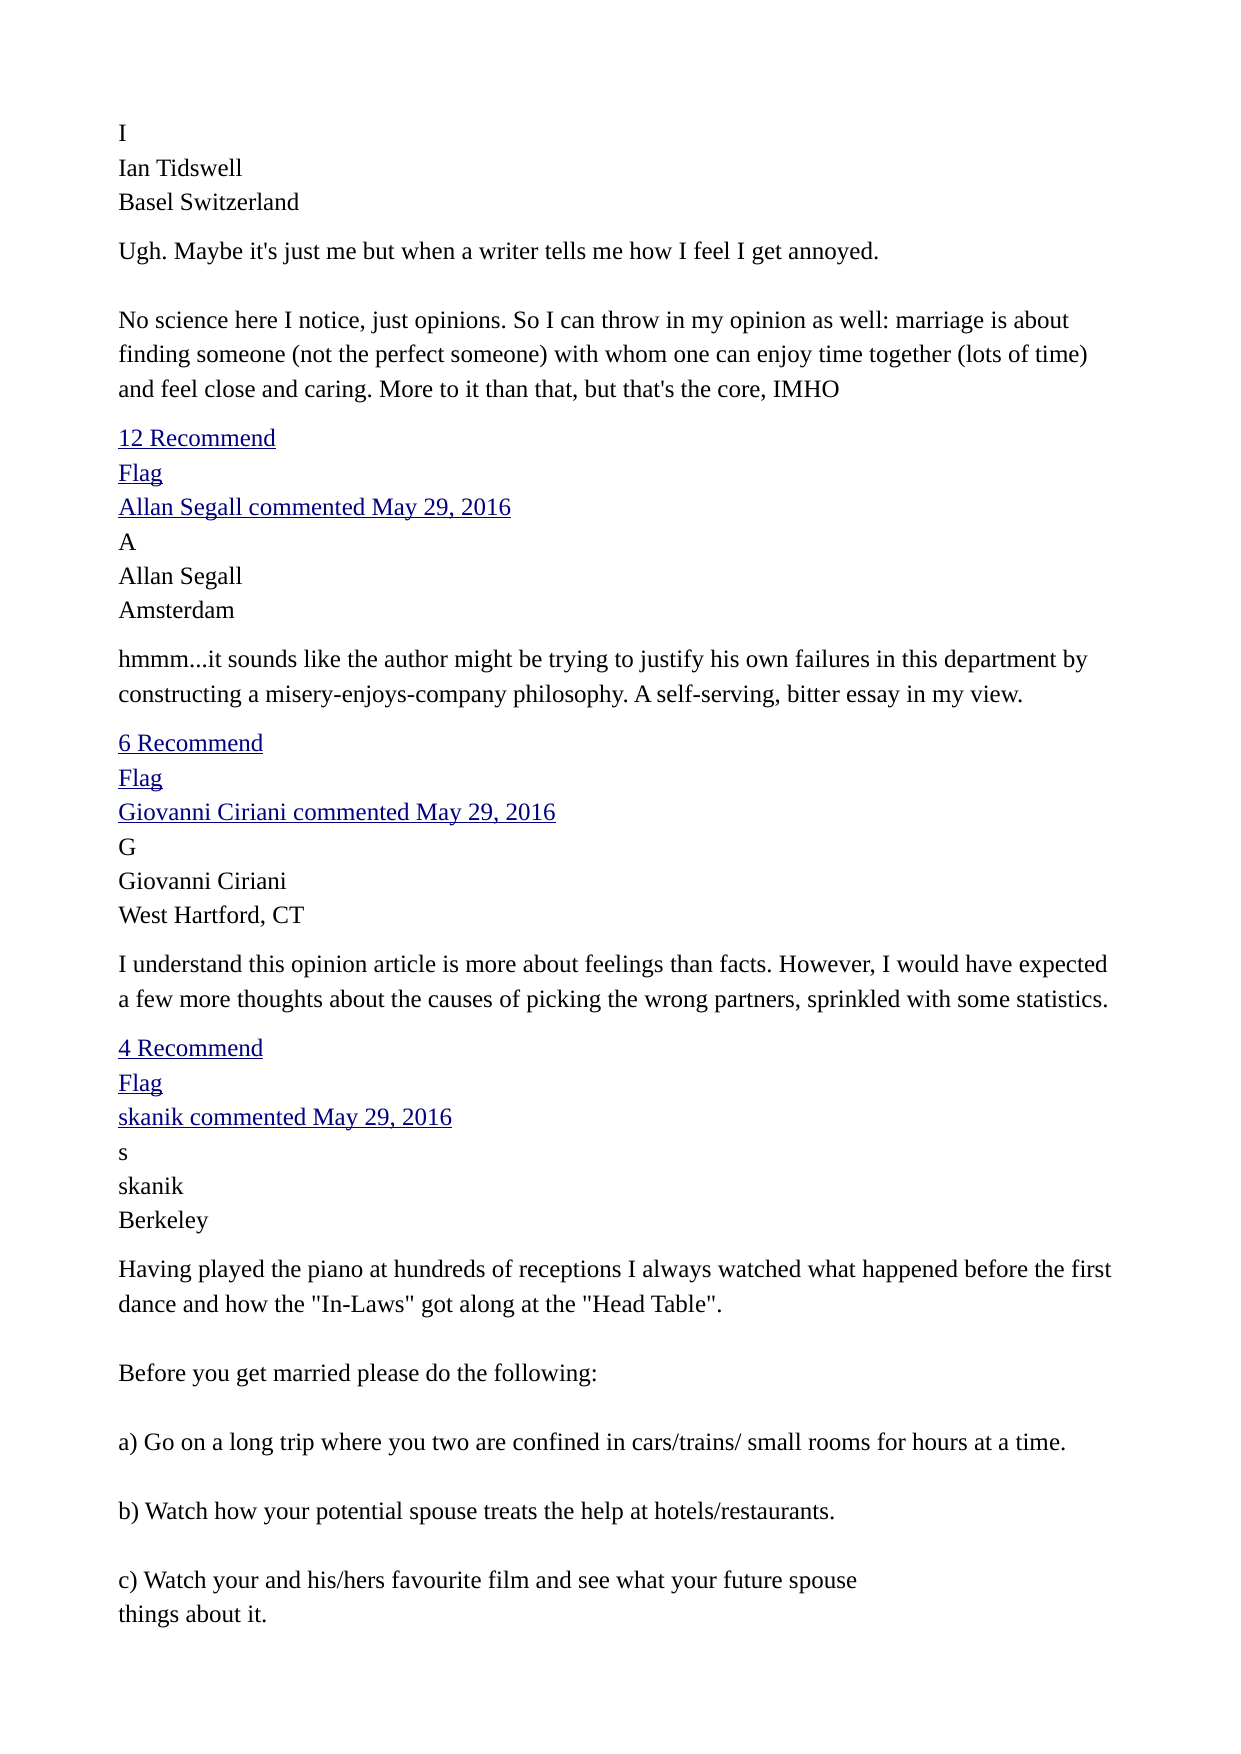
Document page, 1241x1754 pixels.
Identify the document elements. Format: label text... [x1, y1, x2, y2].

text Berkeley [118, 1206, 1122, 1234]
text Ugh. Maybe it's just me but when a writer tells me how I feel I get annoyed. No science here I notice, just opinions. So I can throw in my opinion as well: marriage is about finding someone (not the perfect someone) with whom one can enjoy time together (lots of time) and feel close and caring. More to it than that, but that's the core, IMHO [118, 236, 1122, 403]
text Flag [118, 763, 1122, 791]
text Basel Switzerland [118, 187, 1122, 216]
text I understand this opinion article is more about feelings than facts. However, I would have expected a few more thoughts about the causes of picking the wrong partners, sprinkled with some statistics. [118, 949, 1122, 1013]
text West Hartford, CT [118, 901, 1122, 929]
text s [118, 1137, 1122, 1165]
text 12 Recommend [118, 423, 1122, 452]
text I [118, 118, 1122, 147]
text Giovanni Ciriani [118, 866, 1122, 895]
text Amsterdam [118, 596, 1122, 624]
text 6 Recommend [118, 728, 1122, 757]
text Giovanni Ciriani commented May 29, 2016 [118, 797, 1122, 826]
text Flag [118, 1068, 1122, 1096]
text skanik [118, 1171, 1122, 1200]
text Having played the piano at hundreds of receptions I always watched what happened before the first dance and how the "In-Laws" got along at the "Head Table". Before you get married please do the following: a) Go on a long trip where you two are confined in cars/trains/ small rooms for hours at a time. b) Watch how your potential spouse treats the help at hotels/restaurants. c) Watch your and his/hers favourite film and see what your future spouse things about it. [118, 1254, 1122, 1628]
text skanik commented May 29, 2016 [118, 1102, 1122, 1131]
text A [118, 527, 1122, 555]
text Ian Tidswell [118, 153, 1122, 181]
text hmmm...it sounds like the author might be trying to justify his own failures in this department by constructing a misery-enjoys-company philosophy. A self-serving, bitter essay in my view. [118, 644, 1122, 708]
text G [118, 832, 1122, 860]
text Allan Segall [118, 561, 1122, 590]
text Flag [118, 458, 1122, 486]
text Allan Segall commented May 29, 2016 [118, 492, 1122, 521]
text 4 Recommend [118, 1033, 1122, 1062]
